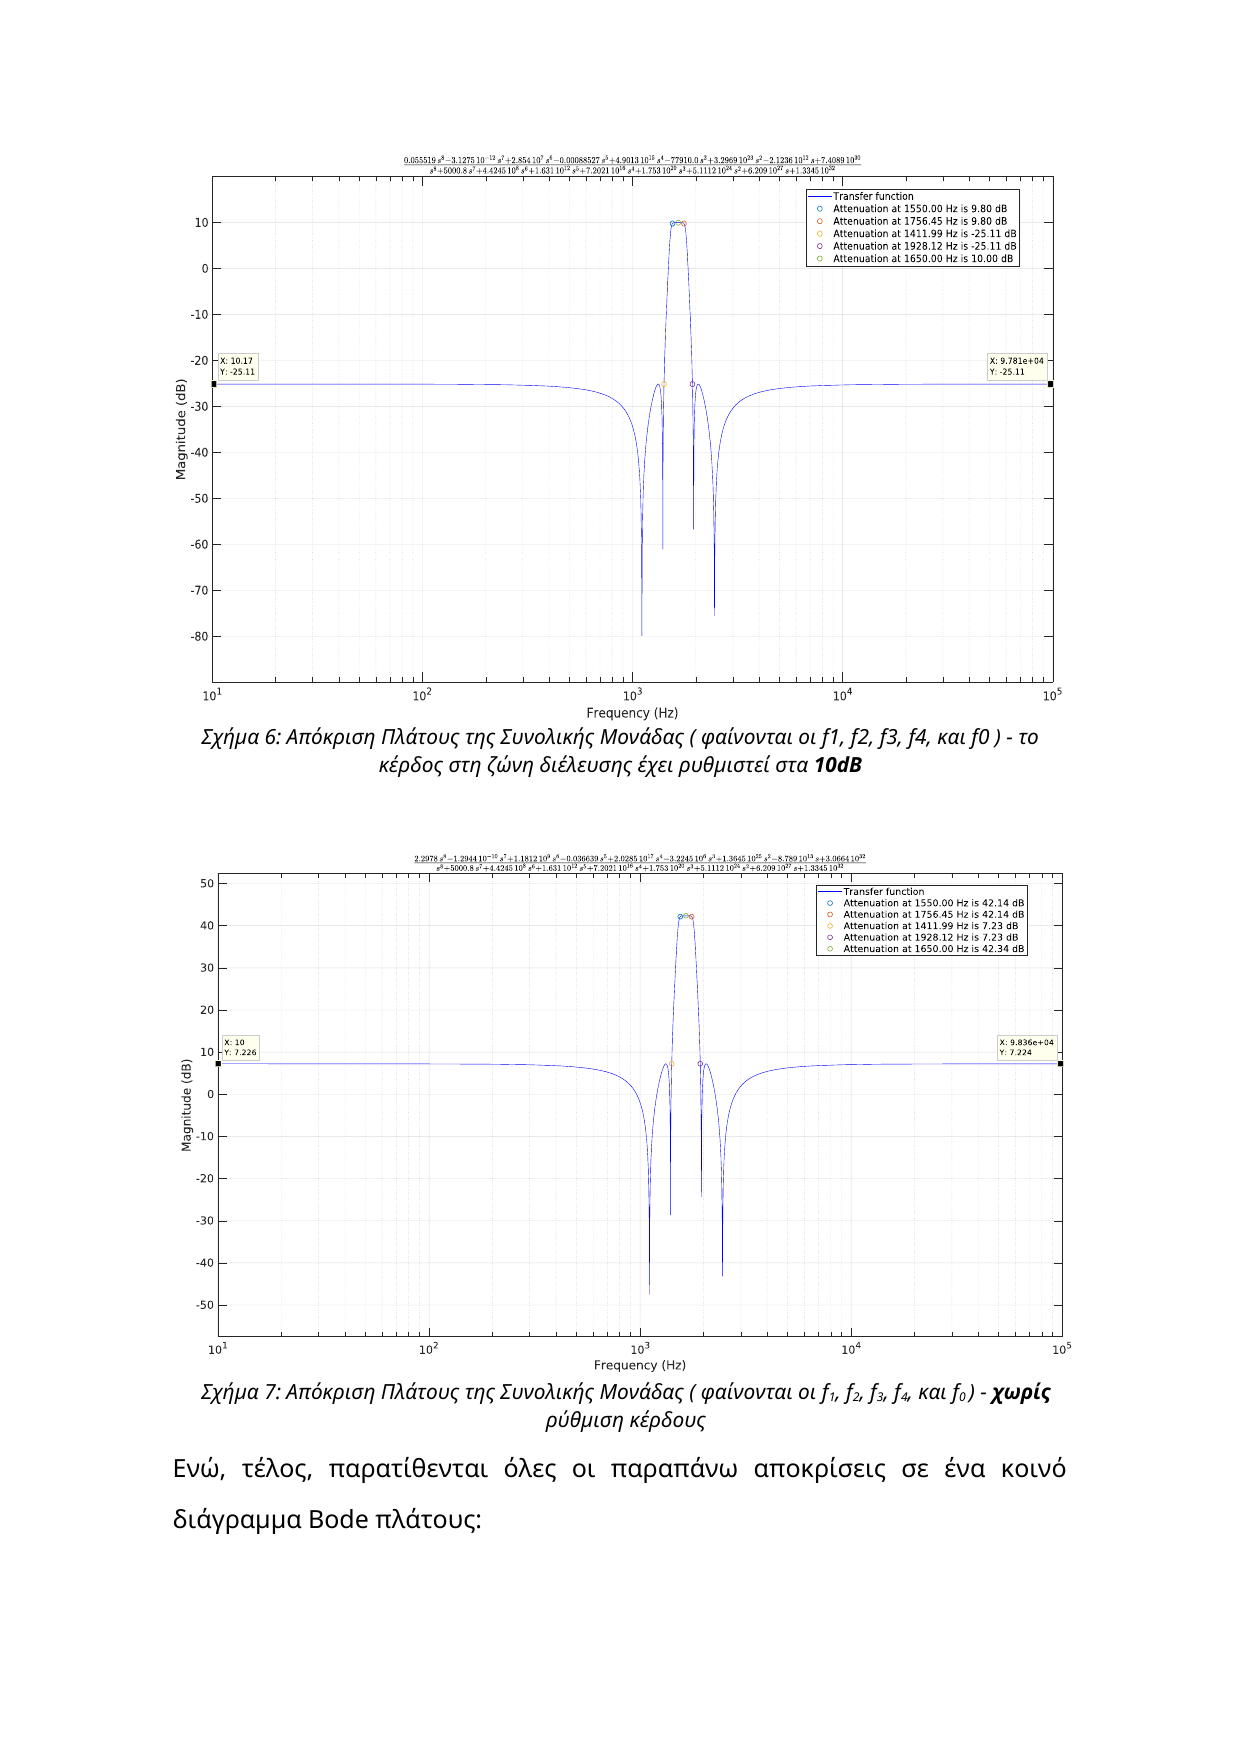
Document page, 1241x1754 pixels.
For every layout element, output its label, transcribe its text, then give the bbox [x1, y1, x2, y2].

text Σχήμα 6: Απόκριση Πλάτους της Συνολικής Μονάδας ( φαίνονται οι f1, f2, f3, f4, και f0 ) - το κέρδος στη ζώνη διέλευσης έχει ρυθμιστεί στα 10dB [172, 722, 1068, 779]
text Σχήμα 7: Απόκριση Πλάτους της Συνολικής Μονάδας ( φαίνονται οι f1, f2, f3, f4, και f0 ) - χωρίς ρύθμιση κέρδους [172, 841, 1079, 1434]
text Ενώ, τέλος, παρατίθενται όλες οι παραπάνω αποκρίσεις σε ένα κοινό διάγραμμα Bode πλάτους: [172, 1451, 1068, 1536]
